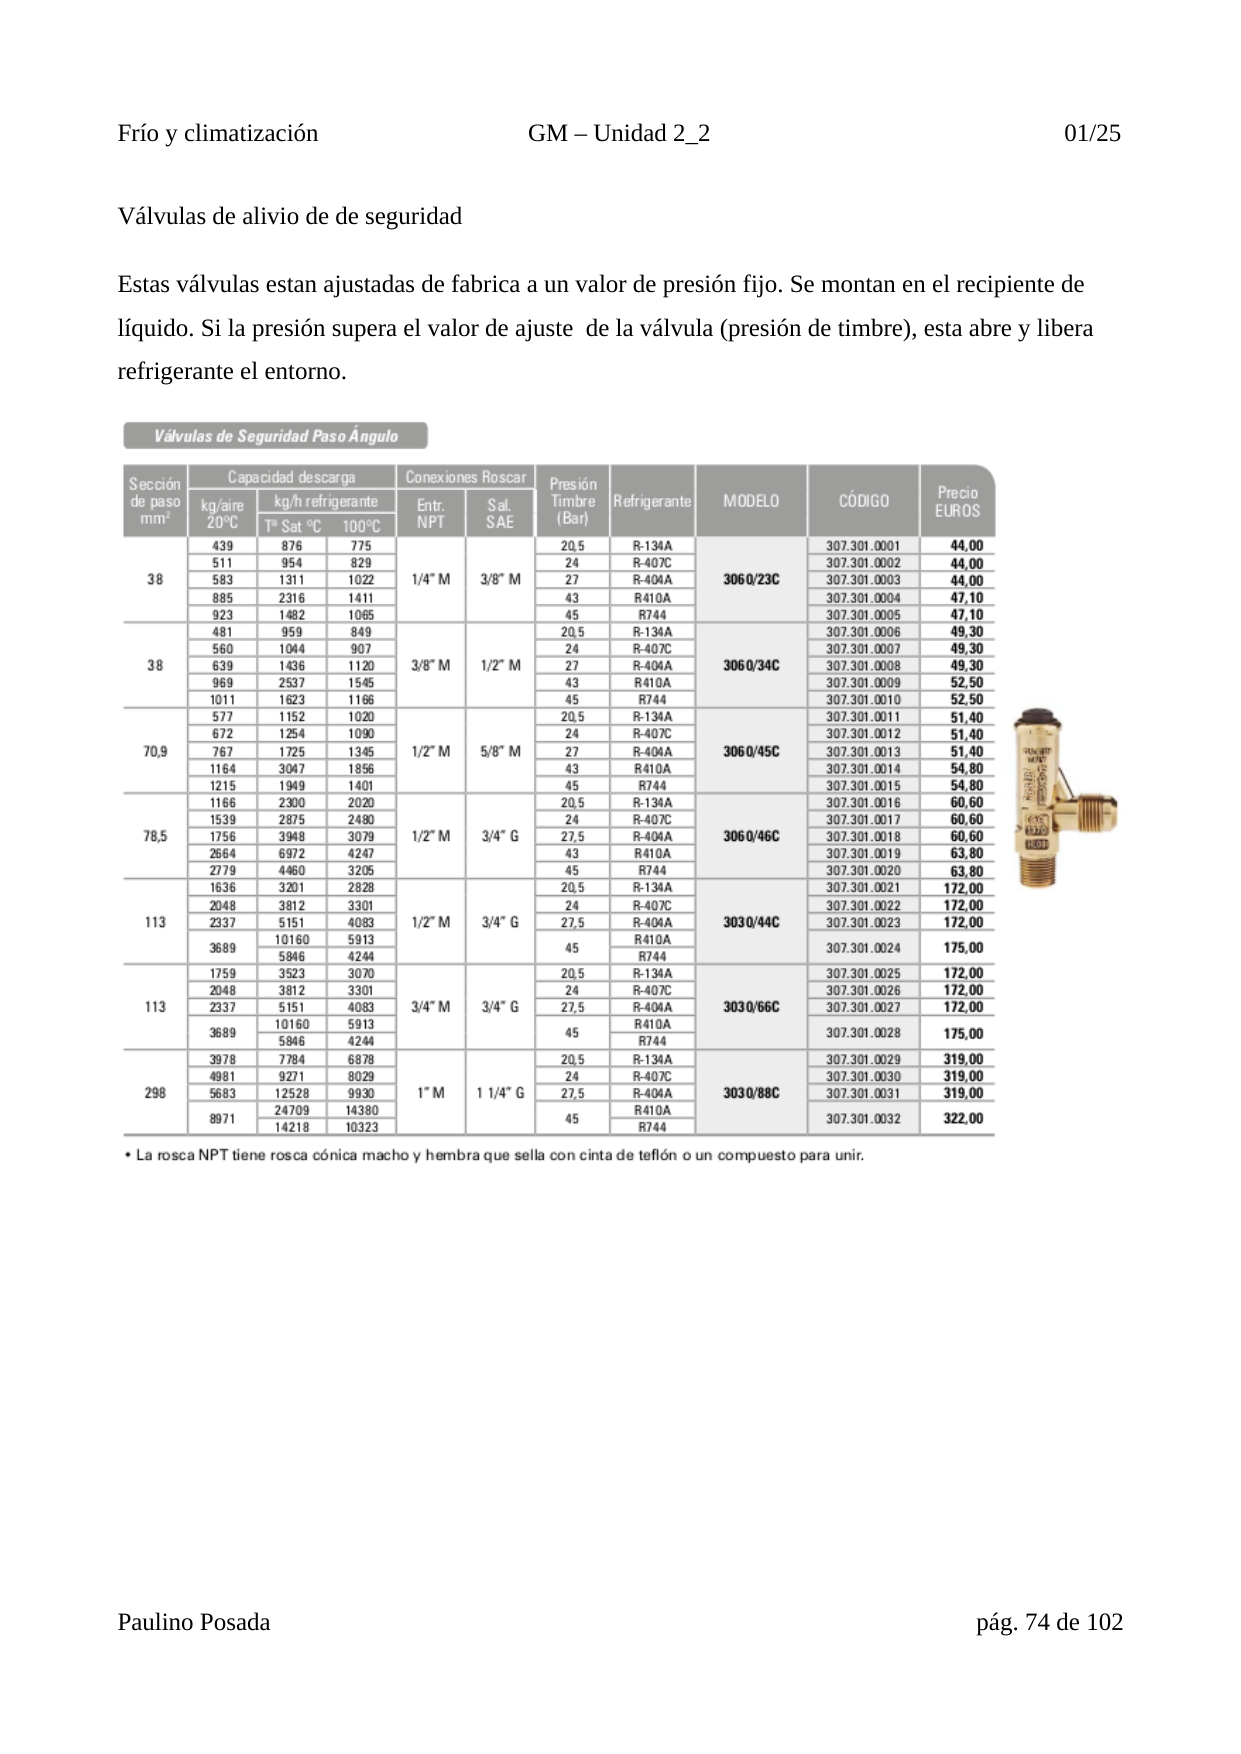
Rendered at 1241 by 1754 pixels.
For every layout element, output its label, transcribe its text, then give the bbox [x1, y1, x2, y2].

text Válvulas de alivio de de seguridad [117, 201, 1123, 230]
text Estas válvulas estan ajustadas de fabrica a un valor de presión fijo. Se montan en el recipiente de líquido. Si la presión supera el valor de ajuste de la válvula (presión de timbre), esta abre y libera refrigerante el entorno. [117, 269, 1123, 384]
picture [118, 411, 1123, 1173]
